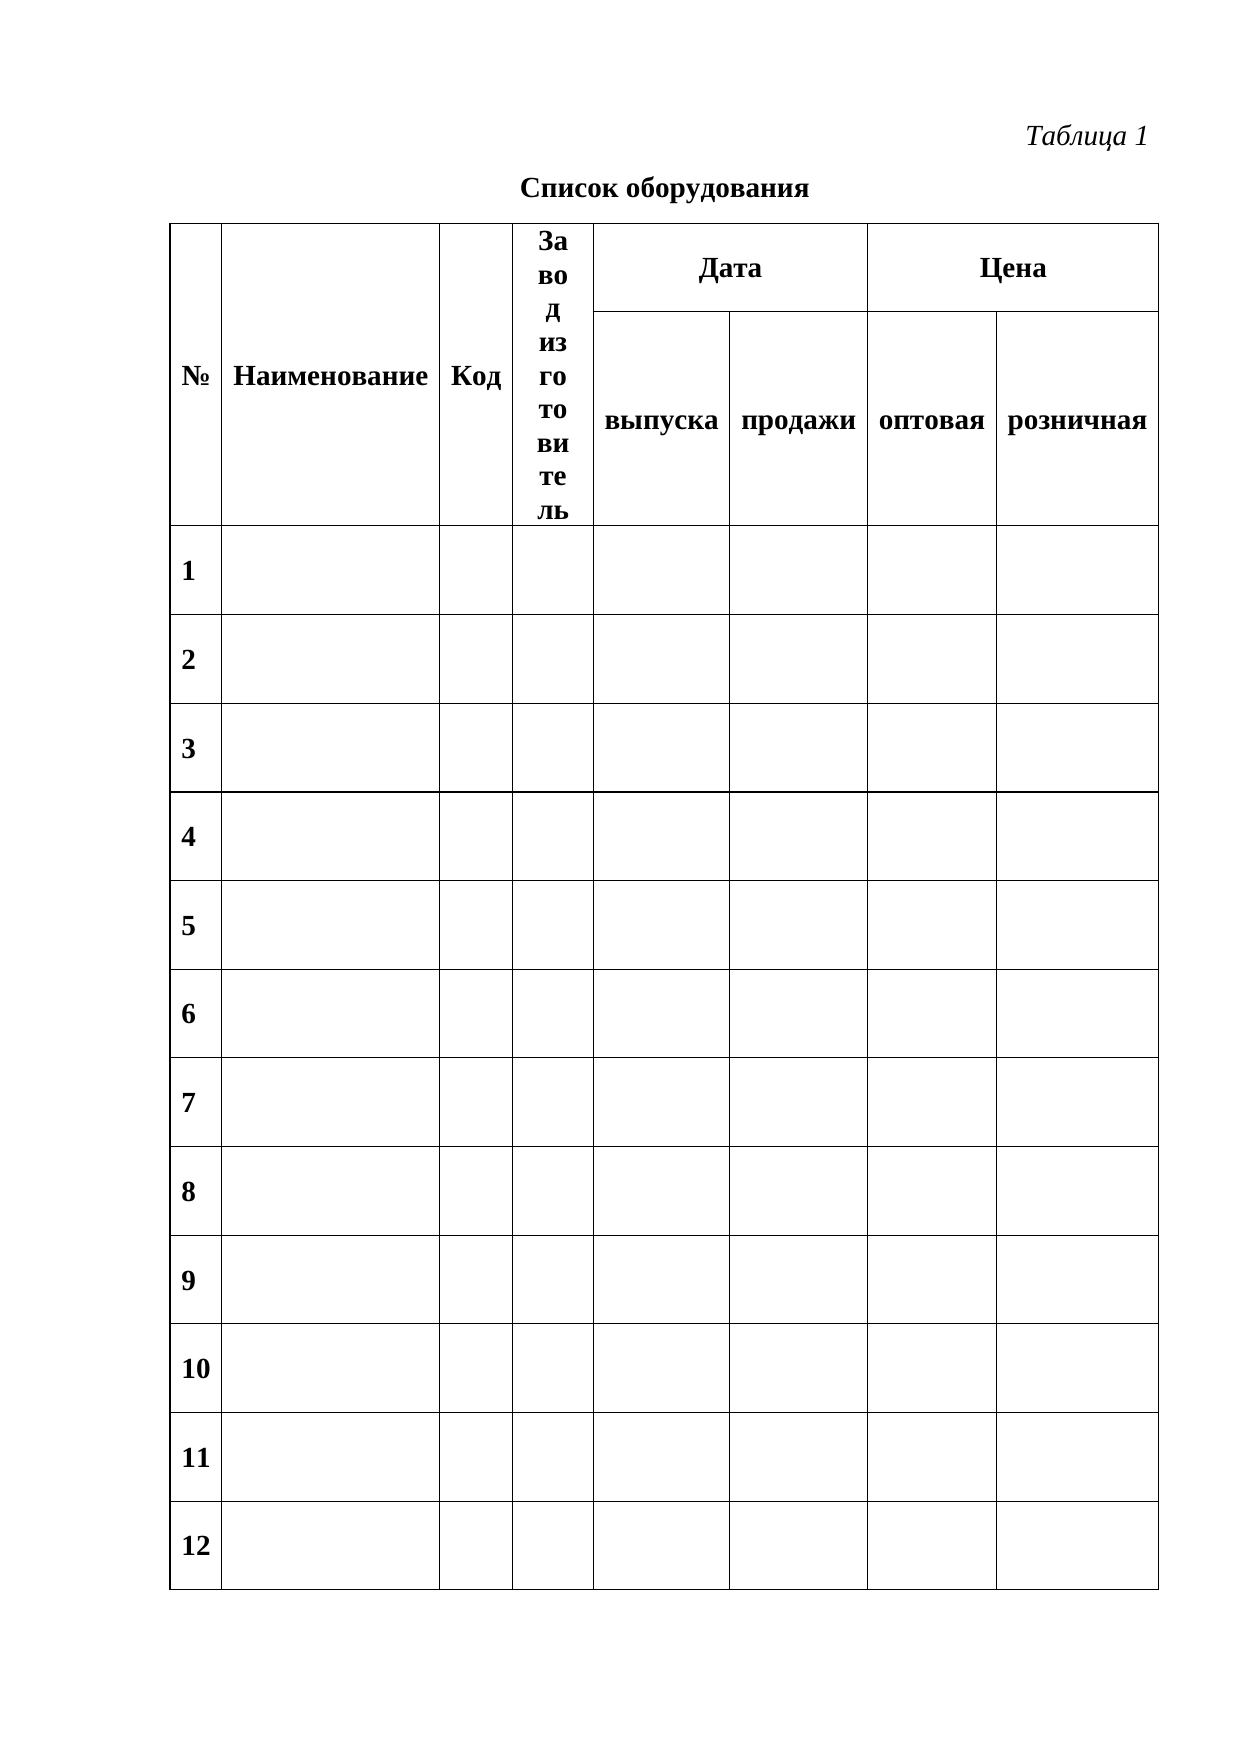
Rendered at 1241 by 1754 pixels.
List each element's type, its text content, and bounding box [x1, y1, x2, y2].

table_cell [513, 793, 593, 880]
table_cell [730, 615, 867, 703]
table_cell [440, 1147, 512, 1234]
table_cell 11 [171, 1413, 221, 1501]
table_cell [730, 1502, 867, 1589]
table_cell [868, 1236, 996, 1323]
table_cell [513, 1058, 593, 1146]
table_header Цена [868, 224, 1158, 311]
table_cell [222, 1324, 439, 1412]
table_cell [222, 1413, 439, 1501]
table_cell [868, 1058, 996, 1146]
table_cell [868, 615, 996, 703]
table_cell 5 [171, 881, 221, 969]
table_cell [868, 526, 996, 614]
table_cell [997, 526, 1158, 614]
table_cell [868, 881, 996, 969]
table_cell [730, 704, 867, 791]
table_cell [594, 1058, 729, 1146]
text Таблица 1 [177, 118, 1152, 152]
table_cell [222, 1236, 439, 1323]
table_cell [594, 793, 729, 880]
table_cell [594, 1413, 729, 1501]
table_cell [868, 1324, 996, 1412]
text Список оборудования [177, 170, 1152, 204]
table_cell [594, 1324, 729, 1412]
table_cell [594, 1502, 729, 1589]
table_cell выпуска [594, 312, 729, 525]
table_cell [868, 704, 996, 791]
table_cell [222, 1058, 439, 1146]
table_cell [513, 704, 593, 791]
table_cell [222, 1502, 439, 1589]
table_cell [730, 1058, 867, 1146]
table_header Код [440, 224, 512, 525]
table_cell [997, 970, 1158, 1057]
table_header № [171, 224, 221, 525]
table_cell [222, 526, 439, 614]
table_cell [594, 615, 729, 703]
table_cell [440, 881, 512, 969]
table_cell [222, 704, 439, 791]
table_cell розничная [997, 312, 1158, 525]
table_cell [440, 526, 512, 614]
table_cell [513, 1324, 593, 1412]
table_cell [868, 1502, 996, 1589]
table_cell [997, 1413, 1158, 1501]
table_cell [440, 1413, 512, 1501]
table_cell оптовая [868, 312, 996, 525]
table_cell [513, 526, 593, 614]
table_cell [513, 1502, 593, 1589]
table_cell [513, 1147, 593, 1234]
table_cell [222, 615, 439, 703]
table_cell [513, 1236, 593, 1323]
table_cell [730, 1324, 867, 1412]
table_cell [868, 970, 996, 1057]
table_cell [594, 1147, 729, 1234]
table_cell [868, 793, 996, 880]
table_cell 1 [171, 526, 221, 614]
table_header Дата [594, 224, 867, 311]
table_cell [513, 970, 593, 1057]
table_cell [594, 881, 729, 969]
table_cell [440, 793, 512, 880]
table_cell [997, 704, 1158, 791]
table_cell [730, 970, 867, 1057]
table_cell [997, 1147, 1158, 1234]
table_cell [440, 1058, 512, 1146]
table_cell 7 [171, 1058, 221, 1146]
table_cell [997, 1502, 1158, 1589]
table_cell [594, 704, 729, 791]
table_header Наименование [222, 224, 439, 525]
table_cell [594, 970, 729, 1057]
table_cell [222, 1147, 439, 1234]
table_cell [730, 1147, 867, 1234]
table_cell [868, 1413, 996, 1501]
table_cell 3 [171, 704, 221, 791]
table_cell [730, 526, 867, 614]
table_cell [440, 615, 512, 703]
table_cell [730, 793, 867, 880]
table_cell [440, 704, 512, 791]
table_cell [997, 1236, 1158, 1323]
table_cell [997, 1324, 1158, 1412]
table_cell 8 [171, 1147, 221, 1234]
table_cell [222, 970, 439, 1057]
table_cell [222, 881, 439, 969]
table_cell [997, 1058, 1158, 1146]
table_cell [513, 615, 593, 703]
table_cell [440, 1236, 512, 1323]
table_cell [513, 1413, 593, 1501]
table_cell 12 [171, 1502, 221, 1589]
table_cell 6 [171, 970, 221, 1057]
table_cell [440, 970, 512, 1057]
table_cell 10 [171, 1324, 221, 1412]
table_cell [997, 615, 1158, 703]
table_cell 2 [171, 615, 221, 703]
table_cell 4 [171, 793, 221, 880]
table_cell [997, 793, 1158, 880]
table_cell продажи [730, 312, 867, 525]
table_cell [730, 1413, 867, 1501]
table_cell [730, 881, 867, 969]
table_cell [440, 1324, 512, 1412]
table_cell [594, 1236, 729, 1323]
table_cell [594, 526, 729, 614]
table_header Завод изготовитель [513, 224, 593, 525]
table_cell [222, 793, 439, 880]
table_cell 9 [171, 1236, 221, 1323]
table_cell [868, 1147, 996, 1234]
table_cell [730, 1236, 867, 1323]
table_cell [513, 881, 593, 969]
table_cell [440, 1502, 512, 1589]
table_cell [997, 881, 1158, 969]
